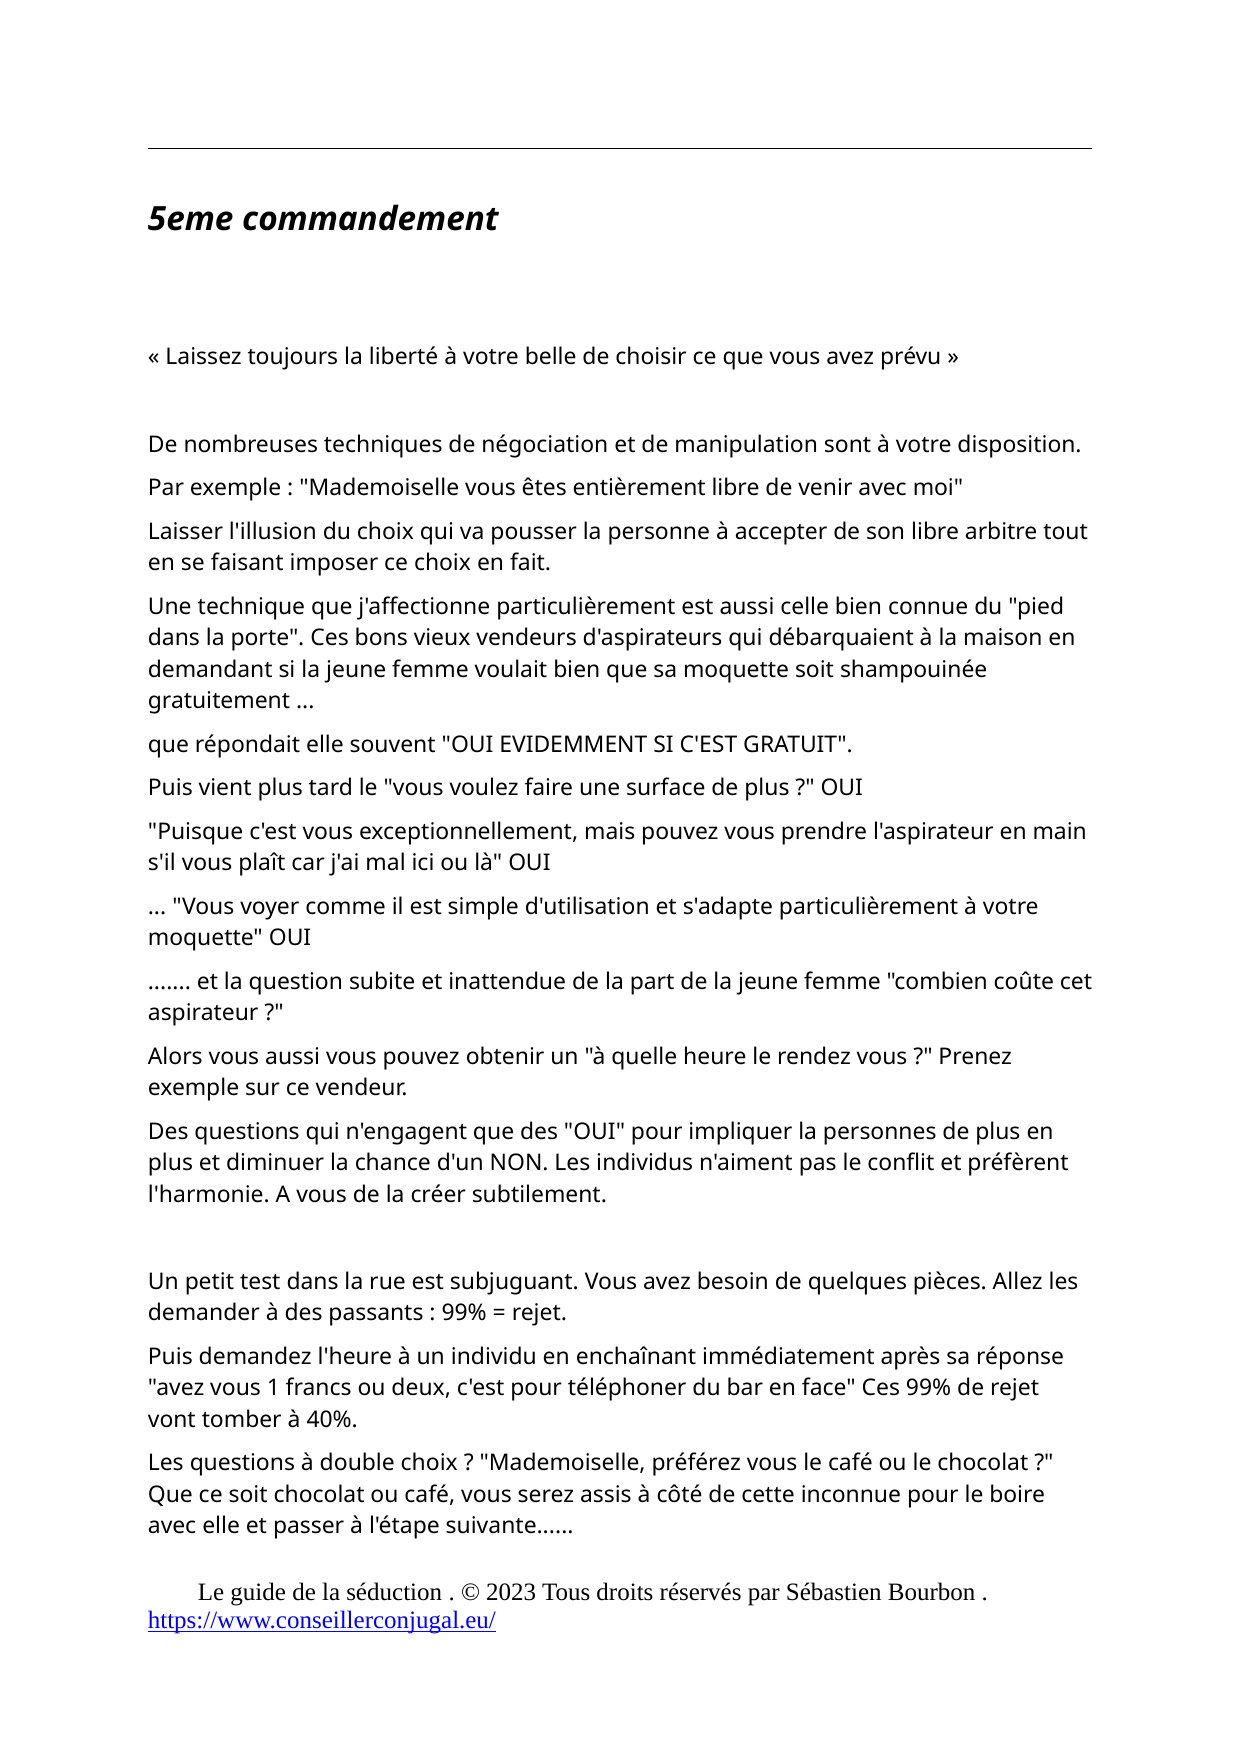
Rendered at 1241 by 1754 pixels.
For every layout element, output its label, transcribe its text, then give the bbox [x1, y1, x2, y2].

text Les questions à double choix ? "Mademoiselle, préférez vous le café ou le chocolat ?" Que ce soit chocolat ou café, vous serez assis à côté de cette inconnue pour le boire avec elle et passer à l'étape suivante...... [148, 1446, 1092, 1540]
text Puis vient plus tard le "vous voulez faire une surface de plus ?" OUI [148, 771, 1092, 802]
text Par exemple : "Mademoiselle vous êtes entièrement libre de venir avec moi" [148, 471, 1092, 502]
text Laisser l'illusion du choix qui va pousser la personne à accepter de son libre arbitre tout en se faisant imposer ce choix en fait. [148, 515, 1092, 577]
text Un petit test dans la rue est subjuguant. Vous avez besoin de quelques pièces. Allez les demander à des passants : 99% = rejet. [148, 1265, 1092, 1327]
text que répondait elle souvent "OUI EVIDEMMENT SI C'EST GRATUIT". [148, 727, 1092, 759]
text ....... et la question subite et inattendue de la part de la jeune femme "combien coûte cet aspirateur ?" [148, 965, 1092, 1027]
text 5eme commandement [148, 194, 1092, 240]
text ... "Vous voyer comme il est simple d'utilisation et s'adapte particulièrement à votre moquette" OUI [148, 890, 1092, 952]
text De nombreuses techniques de négociation et de manipulation sont à votre disposition. [148, 427, 1092, 459]
text "Puisque c'est vous exceptionnellement, mais pouvez vous prendre l'aspirateur en main s'il vous plaît car j'ai mal ici ou là" OUI [148, 815, 1092, 877]
text Des questions qui n'engagent que des "OUI" pour impliquer la personnes de plus en plus et diminuer la chance d'un NON. Les individus n'aiment pas le conflit et préfèrent l'harmonie. A vous de la créer subtilement. [148, 1115, 1092, 1209]
text Puis demandez l'heure à un individu en enchaînant immédiatement après sa réponse "avez vous 1 francs ou deux, c'est pour téléphoner du bar en face" Ces 99% de rejet vont tomber à 40%. [148, 1340, 1092, 1434]
text « Laissez toujours la liberté à votre belle de choisir ce que vous avez prévu » [148, 340, 1092, 371]
text Une technique que j'affectionne particulièrement est aussi celle bien connue du "pied dans la porte". Ces bons vieux vendeurs d'aspirateurs qui débarquaient à la maison en demandant si la jeune femme voulait bien que sa moquette soit shampouinée gratuitement ... [148, 590, 1092, 715]
text Alors vous aussi vous pouvez obtenir un "à quelle heure le rendez vous ?" Prenez exemple sur ce vendeur. [148, 1040, 1092, 1102]
